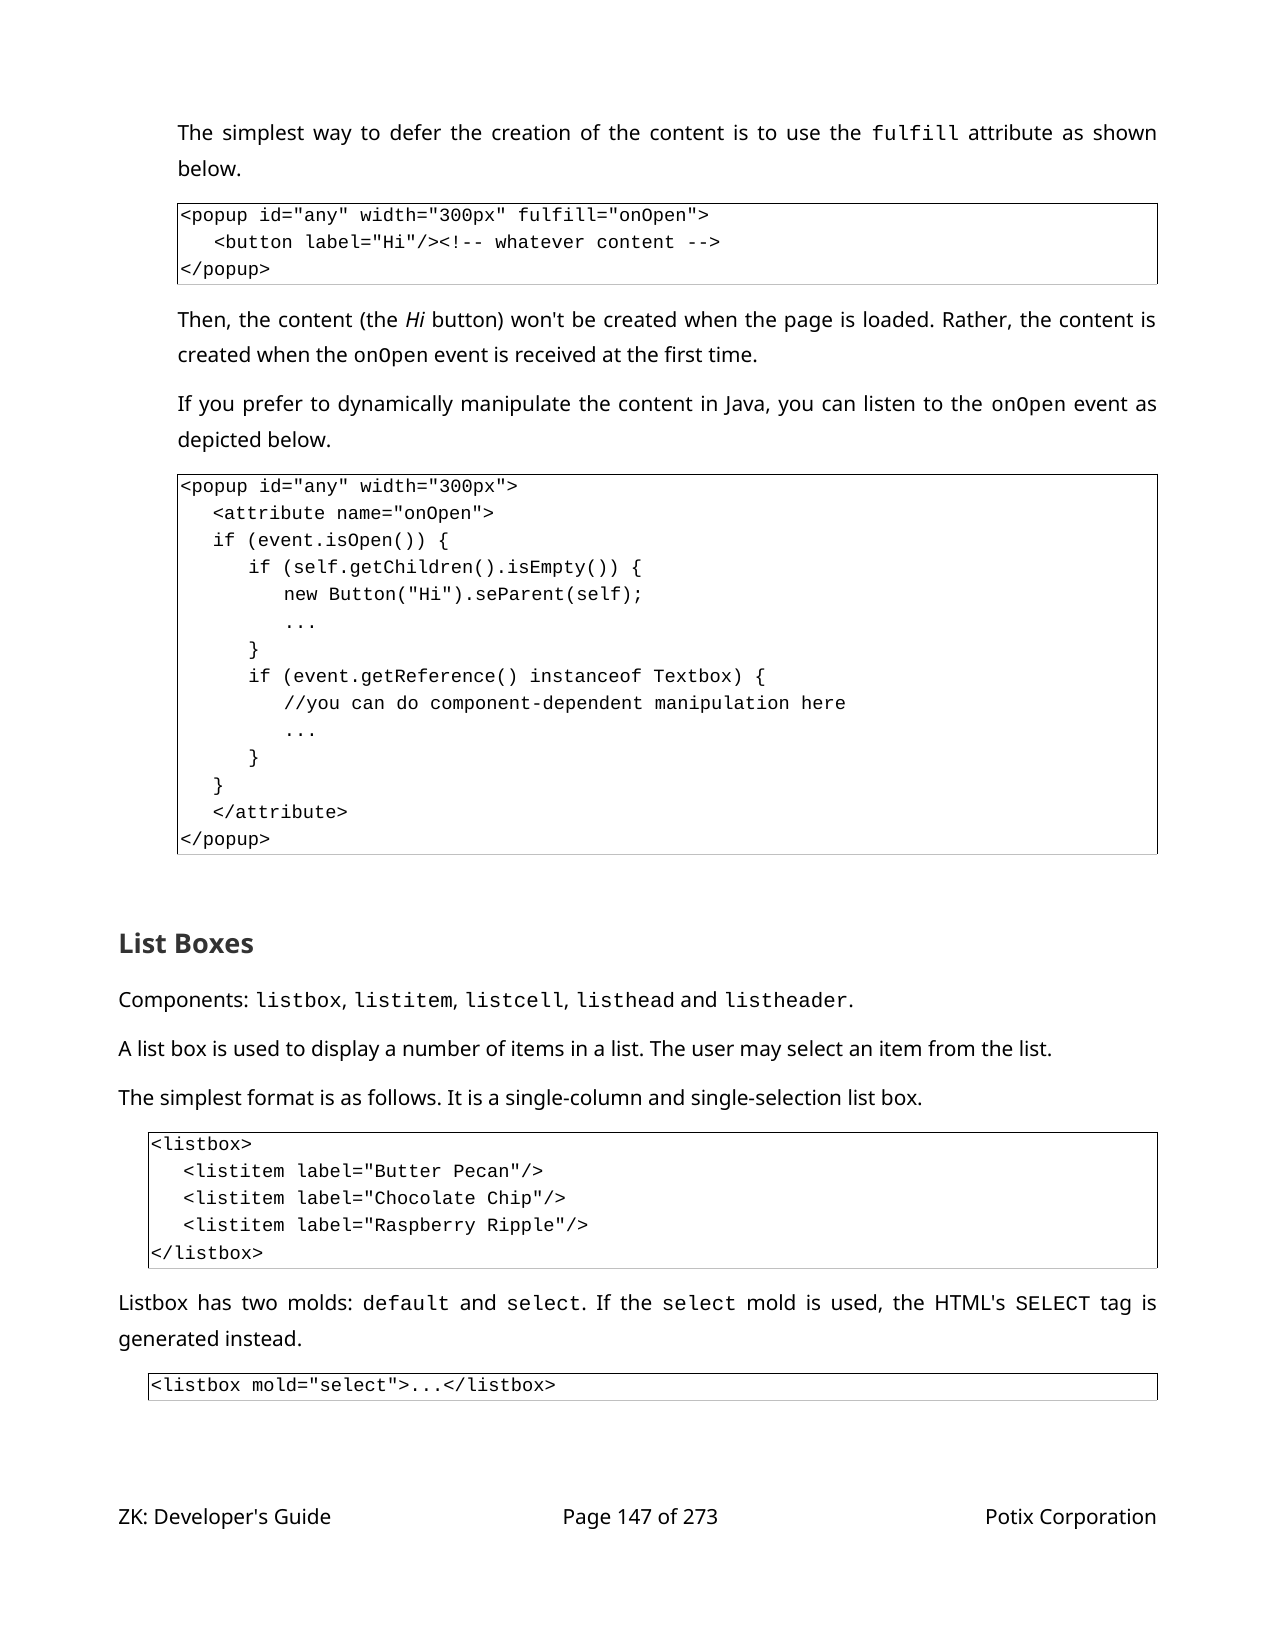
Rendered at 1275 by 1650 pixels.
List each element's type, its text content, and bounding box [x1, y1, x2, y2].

text <popup id="any" width="300px" fulfill="onOpen"> [178, 204, 1157, 227]
text If you prefer to dynamically manipulate the content in Java, you can listen to the onOpen event as depicted below. [177, 389, 1157, 453]
text </attribute> </popup> [178, 800, 1157, 854]
text <attribute name="onOpen"> [178, 501, 1157, 525]
text ... [178, 718, 1157, 742]
text <button label="Hi"/><!-- whatever content --> [178, 230, 1157, 254]
text A list box is used to display a number of items in a list. The user may select an item from the list. [118, 1034, 1157, 1062]
text <listbox mold="select">...</listbox> [149, 1374, 1157, 1400]
text The simplest format is as follows. It is a single-column and single-selection list box. [118, 1083, 1157, 1111]
text //you can do component-dependent manipulation here [178, 691, 1157, 715]
text The simplest way to defer the creation of the content is to use the fulfill attribute as shown below. [177, 118, 1157, 182]
text ... [178, 609, 1157, 634]
text if (event.isOpen()) { [178, 528, 1157, 552]
text </listbox> [149, 1241, 1157, 1268]
text } [178, 637, 1157, 661]
text <popup id="any" width="300px"> [178, 475, 1157, 498]
text </popup> [178, 257, 1157, 284]
text if (event.getReference() instanceof Textbox) { [178, 664, 1157, 688]
text <listbox> [149, 1133, 1157, 1156]
text Listbox has two molds: default and select. If the select mold is used, the HTML's SELECT tag is generated instead. [118, 1288, 1157, 1352]
text <listitem label="Raspberry Ripple"/> [149, 1213, 1157, 1238]
text <listitem label="Chocolate Chip"/> [149, 1186, 1157, 1210]
text Then, the content (the Hi button) won't be created when the page is loaded. Rather, the content is created when the onOpen event is received at the first time. [177, 305, 1157, 368]
text if (self.getChildren().isEmpty()) { [178, 555, 1157, 579]
subtitle List Boxes [118, 924, 1157, 961]
text new Button("Hi").seParent(self); [178, 582, 1157, 607]
text <listitem label="Butter Pecan"/> [149, 1159, 1157, 1183]
text Components: listbox, listitem, listcell, listhead and listheader. [118, 985, 1157, 1013]
text } [178, 745, 1157, 770]
text } [178, 773, 1157, 797]
